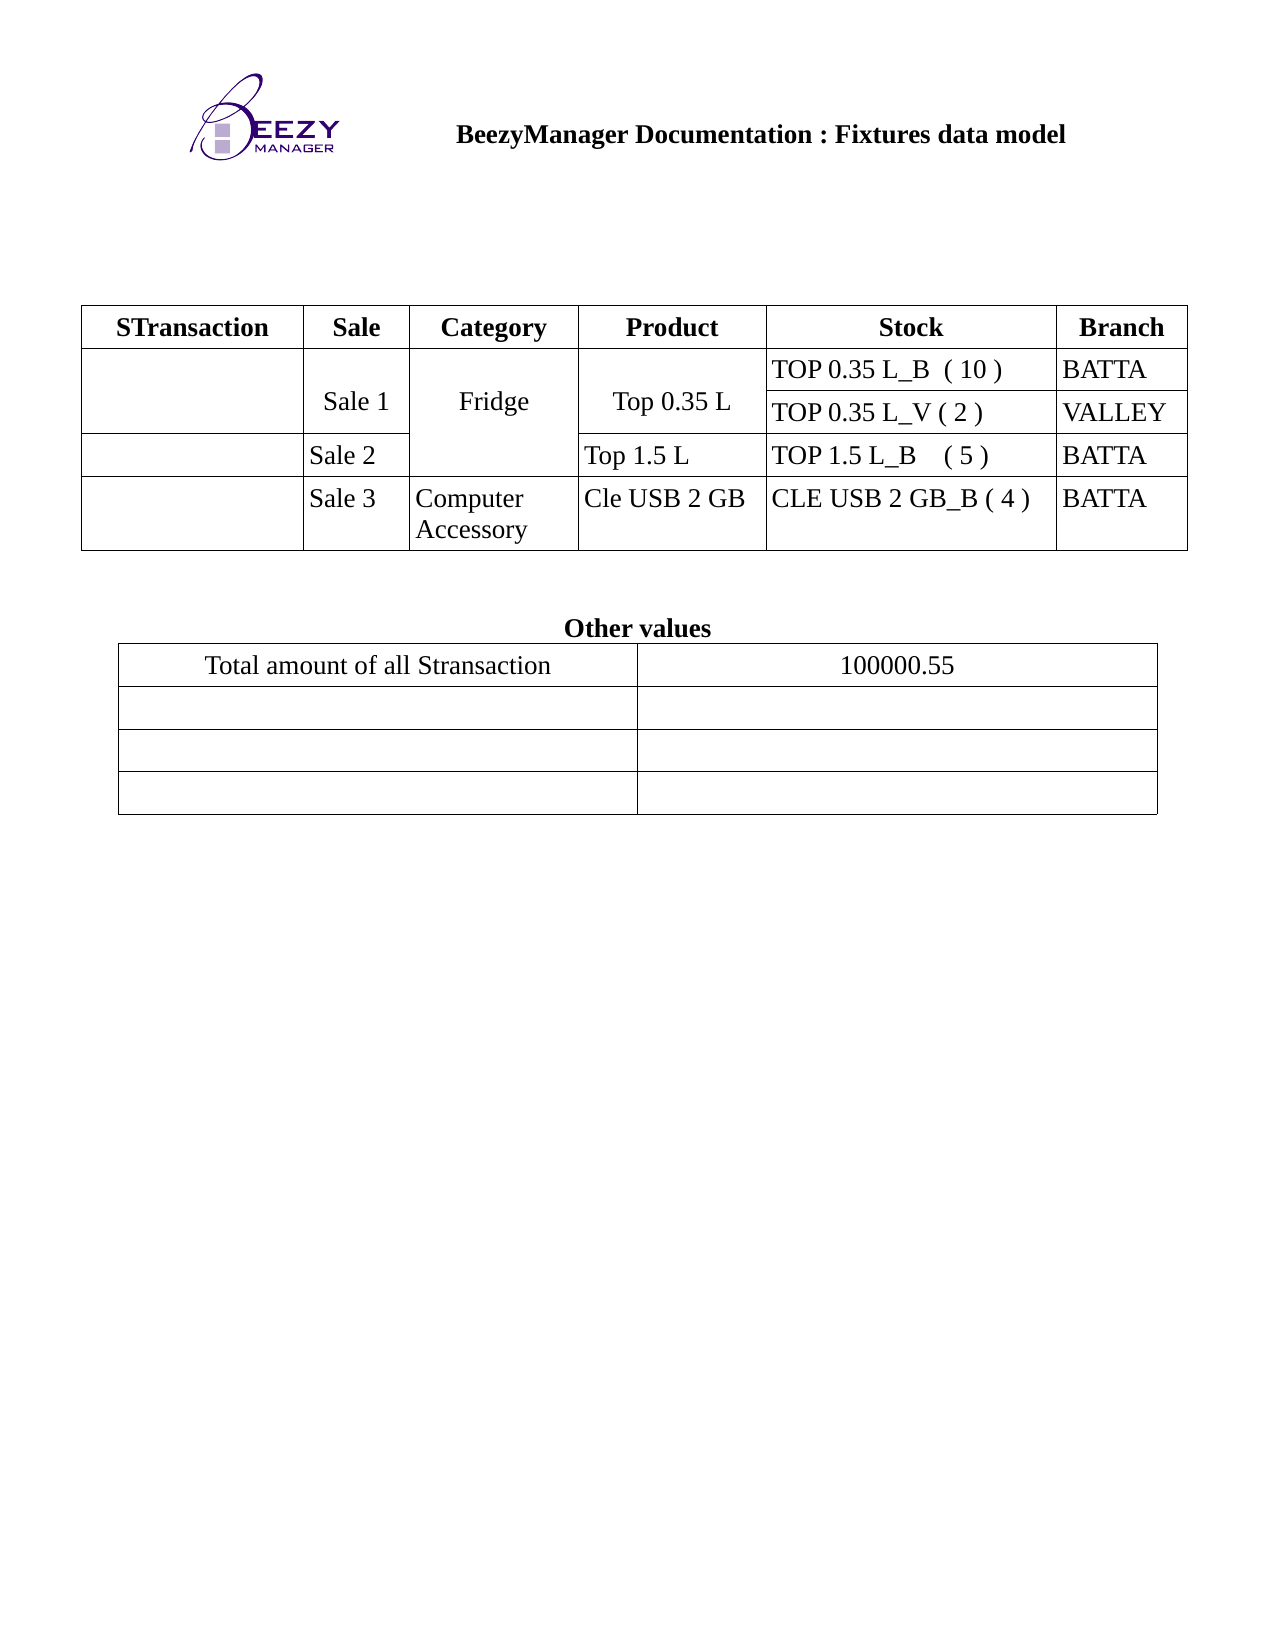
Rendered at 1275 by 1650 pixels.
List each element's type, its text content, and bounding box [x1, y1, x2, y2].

table_cell Sale 3 [304, 477, 409, 550]
table_cell BATTA [1057, 349, 1187, 390]
table_cell CLE USB 2 GB_B ( 4 ) [767, 477, 1056, 550]
table_cell Sale 2 [304, 434, 409, 476]
table_header Stock [767, 306, 1056, 348]
table_header 100000.55 [638, 644, 1157, 686]
table_cell Fridge [410, 349, 578, 476]
table_cell VALLEY [1057, 391, 1187, 433]
table_cell [82, 349, 303, 433]
table_cell [82, 477, 303, 550]
table_cell [119, 772, 637, 814]
table_cell Sale 1 [304, 349, 409, 433]
table_header Sale [304, 306, 409, 348]
table_cell Computer Accessory [410, 477, 578, 550]
text BeezyManager Documentation : Fixtures data model [365, 118, 1157, 149]
table_cell [638, 772, 1157, 814]
picture [172, 43, 365, 195]
text Other values [118, 612, 1157, 643]
table_cell [119, 687, 637, 729]
table_header Product [579, 306, 766, 348]
text [118, 118, 172, 149]
table_cell Top 1.5 L [579, 434, 766, 476]
table_header Category [410, 306, 578, 348]
table_cell BATTA [1057, 477, 1187, 550]
table_cell [119, 730, 637, 771]
table_cell TOP 1.5 L_B ( 5 ) [767, 434, 1056, 476]
table_cell BATTA [1057, 434, 1187, 476]
table_header Total amount of all Stransaction [119, 644, 637, 686]
table_header STransaction [82, 306, 303, 348]
table_cell [82, 434, 303, 476]
table_cell [638, 687, 1157, 729]
table_cell [638, 730, 1157, 771]
table_cell Cle USB 2 GB [579, 477, 766, 550]
table_header Branch [1057, 306, 1187, 348]
table_cell TOP 0.35 L_V ( 2 ) [767, 391, 1056, 433]
table_cell TOP 0.35 L_B ( 10 ) [767, 349, 1056, 390]
table_cell Top 0.35 L [579, 349, 766, 433]
